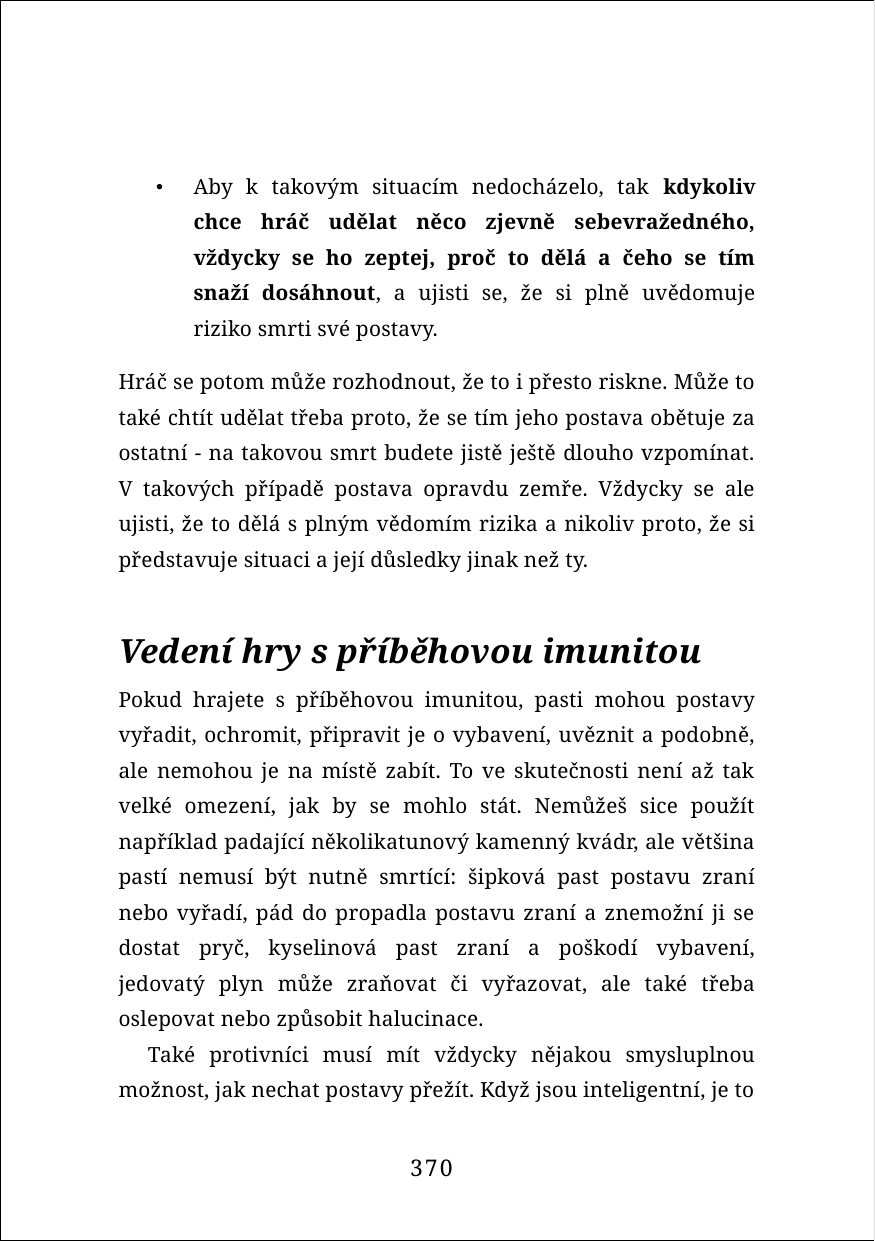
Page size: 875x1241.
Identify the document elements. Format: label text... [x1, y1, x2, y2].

subtitle Vedení hry s příběhovou imunitou [118, 627, 756, 673]
list Aby k takovým situacím nedocházelo, tak kdykoliv chce hráč udělat něco zjevně sebevražedného, vždycky se ho zeptej, proč to dělá a čeho se tím snaží dosáhnout, a ujisti se, že si plně uvědomuje riziko smrti své postavy. [156, 172, 756, 342]
text Pokud hrajete s příběhovou imunitou, pasti mohou postavy vyřadit, ochromit, připravit je o vybavení, uvěznit a podobně, ale nemohou je na místě zabít. To ve skutečnosti není až tak velké omezení, jak by se mohlo stát. Nemůžeš sice použít například padající několikatunový kamenný kvádr, ale většina pastí nemusí být nutně smrtící: šipková past postavu zraní nebo vyřadí, pád do propadla postavu zraní a znemožní ji se dostat pryč, kyselinová past zraní a poškodí vybavení, jedovatý plyn může zraňovat či vyřazovat, ale také třeba oslepovat nebo způsobit halucinace. Také protivníci musí mít vždycky nějakou smysluplnou možnost, jak nechat postavy přežít. Když jsou inteligentní, je to [118, 685, 756, 1104]
text Hráč se potom může rozhodnout, že to i přesto riskne. Může to také chtít udělat třeba proto, že se tím jeho postava obětuje za ostatní - na takovou smrt budete jistě ještě dlouho vzpomínat. V takových případě postava opravdu zemře. Vždycky se ale ujisti, že to dělá s plným vědomím rizika a nikoliv proto, že si představuje situaci a její důsledky jinak než ty. [118, 367, 756, 573]
